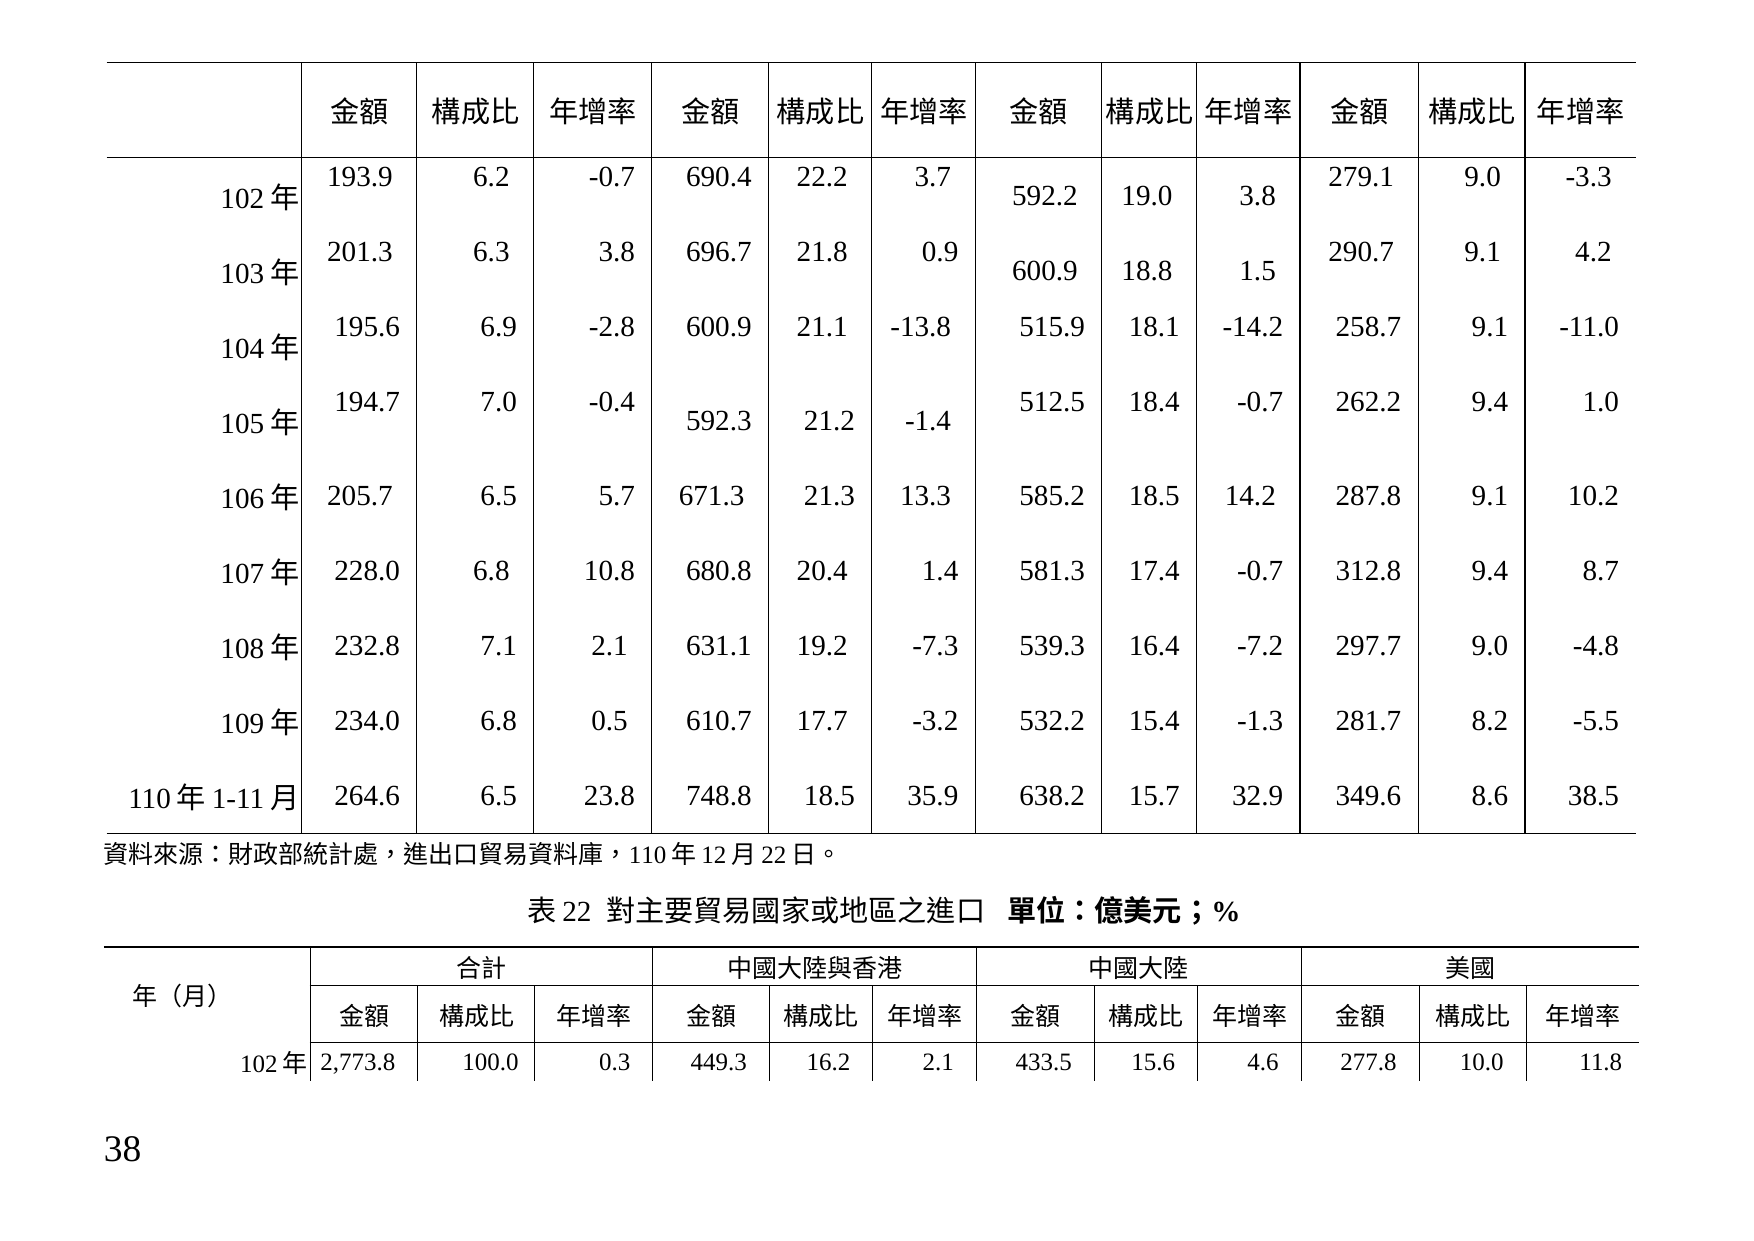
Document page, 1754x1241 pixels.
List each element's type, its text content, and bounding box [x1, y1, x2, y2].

table_cell 9.1 [1419, 233, 1524, 308]
table_cell -13.8 [872, 308, 975, 383]
table_cell 15.6 [1095, 1043, 1197, 1081]
table_cell 23.8 [534, 758, 651, 833]
table_cell 228.0 [302, 533, 416, 608]
table_cell 1.0 [1526, 383, 1636, 458]
table_cell 297.7 [1301, 608, 1418, 683]
table_cell 532.2 [976, 683, 1101, 758]
table_cell 234.0 [302, 683, 416, 758]
table_cell 287.8 [1301, 458, 1418, 533]
table_cell 205.7 [302, 458, 416, 533]
table_cell 3.8 [534, 233, 651, 308]
table_cell 18.5 [769, 758, 871, 833]
table_cell 32.9 [1197, 758, 1299, 833]
table_cell 構成比 [769, 63, 871, 157]
table_cell 構成比 [1419, 63, 1524, 157]
table_cell 433.5 [977, 1043, 1094, 1081]
table_cell 107年 [107, 533, 301, 608]
table_cell 13.3 [872, 458, 975, 533]
table_cell 構成比 [770, 986, 872, 1042]
table_cell 201.3 [302, 233, 416, 308]
table_cell 19.2 [769, 608, 871, 683]
table_cell 277.8 [1302, 1043, 1419, 1081]
table_cell 103年 [107, 233, 301, 308]
table_cell 年增率 [1526, 63, 1636, 157]
table_cell -7.2 [1197, 608, 1299, 683]
table_cell 11.8 [1527, 1043, 1638, 1081]
table_cell 0.9 [872, 233, 975, 308]
table_cell 585.2 [976, 458, 1101, 533]
table_cell -3.2 [872, 683, 975, 758]
table_cell 349.6 [1301, 758, 1418, 833]
table_cell 638.2 [976, 758, 1101, 833]
table_cell 109年 [107, 683, 301, 758]
table_cell 年增率 [873, 986, 976, 1042]
table_cell 年增率 [1197, 63, 1299, 157]
table_cell 600.9 [976, 233, 1101, 308]
table_cell 102年 [104, 1042, 310, 1081]
table_cell 金額 [977, 986, 1094, 1042]
table_cell 10.0 [1420, 1043, 1526, 1081]
table_cell 10.8 [534, 533, 651, 608]
table_cell 9.0 [1419, 608, 1524, 683]
table_cell 592.2 [976, 158, 1101, 233]
table_cell 16.2 [770, 1043, 872, 1081]
table_cell 6.2 [417, 158, 533, 233]
table_cell 9.1 [1419, 308, 1524, 383]
table_cell 592.3 [652, 383, 768, 458]
table_cell 279.1 [1301, 158, 1418, 233]
table_cell 690.4 [652, 158, 768, 233]
table_cell 9.4 [1419, 533, 1524, 608]
table_cell 610.7 [652, 683, 768, 758]
table_cell 17.4 [1102, 533, 1196, 608]
table_cell 6.5 [417, 458, 533, 533]
table_cell 15.7 [1102, 758, 1196, 833]
table_cell 5.7 [534, 458, 651, 533]
table_cell 512.5 [976, 383, 1101, 458]
table_cell 2.1 [534, 608, 651, 683]
table_cell 構成比 [1102, 63, 1196, 157]
table_cell -1.4 [872, 383, 975, 458]
table_cell 748.8 [652, 758, 768, 833]
table_cell 290.7 [1301, 233, 1418, 308]
table_cell 0.5 [534, 683, 651, 758]
table_cell 600.9 [652, 308, 768, 383]
table_cell 9.1 [1419, 458, 1524, 533]
table_cell 515.9 [976, 308, 1101, 383]
table_cell -14.2 [1197, 308, 1299, 383]
table_cell 102年 [107, 158, 301, 233]
table_cell -0.4 [534, 383, 651, 458]
table_cell 6.8 [417, 683, 533, 758]
table_cell [107, 63, 301, 157]
table_cell 年增率 [1198, 986, 1301, 1042]
table_cell 264.6 [302, 758, 416, 833]
table_cell 8.2 [1419, 683, 1524, 758]
table_cell 3.7 [872, 158, 975, 233]
table_cell 22.2 [769, 158, 871, 233]
table_cell 539.3 [976, 608, 1101, 683]
table_cell 4.6 [1198, 1043, 1301, 1081]
table_cell 194.7 [302, 383, 416, 458]
table_cell 16.4 [1102, 608, 1196, 683]
table_cell 581.3 [976, 533, 1101, 608]
table_cell 金額 [302, 63, 416, 157]
table_cell 8.6 [1419, 758, 1524, 833]
table_cell 18.5 [1102, 458, 1196, 533]
table_cell 7.1 [417, 608, 533, 683]
table_cell 104年 [107, 308, 301, 383]
table_cell 100.0 [418, 1043, 534, 1081]
table_cell 1.4 [872, 533, 975, 608]
subtitle 表22 對主要貿易國家或地區之進口 單位：億美元；% [103, 871, 1598, 946]
table_cell 449.3 [653, 1043, 769, 1081]
text 資料來源：財政部統計處，進出口貿易資料庫，110年12月22日。 [103, 834, 1639, 871]
table_cell 232.8 [302, 608, 416, 683]
table_cell -11.0 [1526, 308, 1636, 383]
table_cell 18.4 [1102, 383, 1196, 458]
table_cell 19.0 [1102, 158, 1196, 233]
table_cell 14.2 [1197, 458, 1299, 533]
table_cell 年增率 [534, 63, 651, 157]
table_cell -0.7 [1197, 383, 1299, 458]
table_cell 構成比 [1095, 986, 1197, 1042]
table_cell 696.7 [652, 233, 768, 308]
table_cell 構成比 [418, 986, 534, 1042]
table_cell 2,773.8 [311, 1043, 417, 1081]
table_cell 構成比 [1420, 986, 1526, 1042]
table_header 中國大陸 [977, 948, 1301, 985]
table_cell -1.3 [1197, 683, 1299, 758]
table_cell 4.2 [1526, 233, 1636, 308]
table_cell 9.4 [1419, 383, 1524, 458]
table_cell 金額 [652, 63, 768, 157]
table_cell -2.8 [534, 308, 651, 383]
table_cell 年增率 [1527, 986, 1638, 1042]
table_cell -4.8 [1526, 608, 1636, 683]
table_cell 671.3 [652, 458, 768, 533]
table_cell -5.5 [1526, 683, 1636, 758]
table_cell 年增率 [872, 63, 975, 157]
table_cell 6.9 [417, 308, 533, 383]
table_cell 38.5 [1526, 758, 1636, 833]
table_cell 7.0 [417, 383, 533, 458]
table_cell 15.4 [1102, 683, 1196, 758]
table_cell -0.7 [1197, 533, 1299, 608]
table_cell 258.7 [1301, 308, 1418, 383]
table_cell 金額 [653, 986, 769, 1042]
table_cell 193.9 [302, 158, 416, 233]
table_cell 18.1 [1102, 308, 1196, 383]
table_cell 9.0 [1419, 158, 1524, 233]
table_cell 631.1 [652, 608, 768, 683]
table_header 中國大陸與香港 [653, 948, 976, 985]
table_cell 106年 [107, 458, 301, 533]
table_cell -3.3 [1526, 158, 1636, 233]
table_cell 0.3 [535, 1043, 652, 1081]
table_header 年（月） [104, 948, 310, 1042]
table_cell 金額 [976, 63, 1101, 157]
table_cell 21.1 [769, 308, 871, 383]
table_cell 10.2 [1526, 458, 1636, 533]
table_cell 21.3 [769, 458, 871, 533]
table_cell 35.9 [872, 758, 975, 833]
table_cell 金額 [311, 986, 417, 1042]
table_cell 6.5 [417, 758, 533, 833]
table_cell 金額 [1302, 986, 1419, 1042]
table_cell 680.8 [652, 533, 768, 608]
table_cell 105年 [107, 383, 301, 458]
table_header 合計 [311, 948, 652, 985]
table_cell 281.7 [1301, 683, 1418, 758]
table_header 美國 [1302, 948, 1638, 985]
table_cell 8.7 [1526, 533, 1636, 608]
table_cell -7.3 [872, 608, 975, 683]
table_cell 2.1 [873, 1043, 976, 1081]
table_cell 金額 [1301, 63, 1418, 157]
table_cell 108年 [107, 608, 301, 683]
table_cell 構成比 [417, 63, 533, 157]
table_cell 6.8 [417, 533, 533, 608]
table_cell -0.7 [534, 158, 651, 233]
table_cell 6.3 [417, 233, 533, 308]
table_cell 1.5 [1197, 233, 1299, 308]
table_cell 20.4 [769, 533, 871, 608]
table_cell 年增率 [535, 986, 652, 1042]
table_cell 3.8 [1197, 158, 1299, 233]
table_cell 21.2 [769, 383, 871, 458]
table_cell 17.7 [769, 683, 871, 758]
table_cell 312.8 [1301, 533, 1418, 608]
table_cell 195.6 [302, 308, 416, 383]
table_cell 18.8 [1102, 233, 1196, 308]
table_cell 21.8 [769, 233, 871, 308]
table_cell 262.2 [1301, 383, 1418, 458]
table_cell 110年1-11月 [107, 758, 301, 833]
